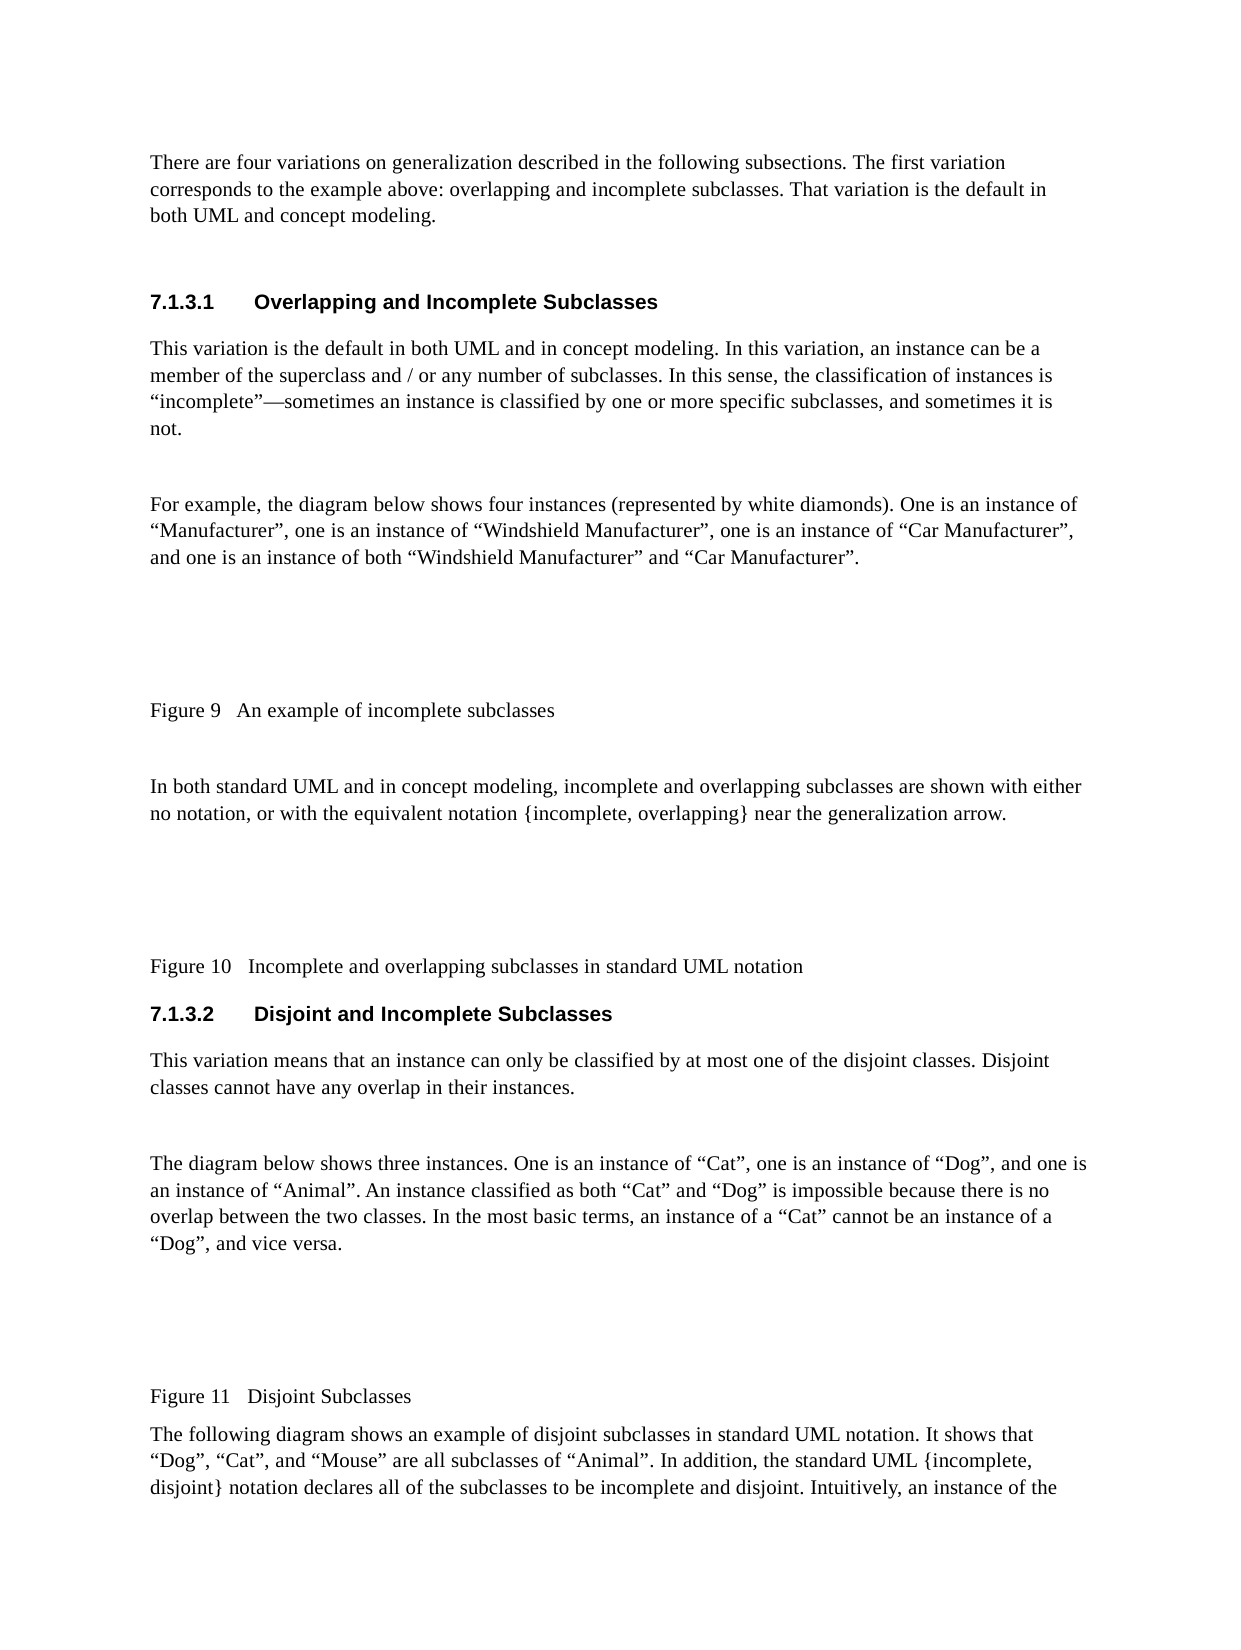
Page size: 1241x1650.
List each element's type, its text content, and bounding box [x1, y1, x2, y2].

text For example, the diagram below shows four instances (represented by white diamonds). One is an instance of “Manufacturer”, one is an instance of “Windshield Manufacturer”, one is an instance of “Car Manufacturer”, and one is an instance of both “Windshield Manufacturer” and “Car Manufacturer”. [150, 492, 1090, 569]
text Figure 9 An example of incomplete subclasses [150, 698, 1090, 722]
subtitle Overlapping and Incomplete Subclasses [150, 290, 1090, 314]
text In both standard UML and in concept modeling, incomplete and overlapping subclasses are shown with either no notation, or with the equivalent notation {incomplete, overlapping} near the generalization arrow. [150, 774, 1090, 824]
text The following diagram shows an example of disjoint subclasses in standard UML notation. It shows that “Dog”, “Cat”, and “Mouse” are all subclasses of “Animal”. In addition, the standard UML {incomplete, disjoint} notation declares all of the subclasses to be incomplete and disjoint. Intuitively, an instance of the [150, 1422, 1090, 1499]
text This variation means that an instance can only be classified by at most one of the disjoint classes. Disjoint classes cannot have any overlap in their instances. [150, 1048, 1090, 1099]
text There are four variations on generalization described in the following subsections. The first variation corresponds to the example above: overlapping and incomplete subclasses. That variation is the default in both UML and concept modeling. [150, 150, 1090, 227]
text Figure 10 Incomplete and overlapping subclasses in standard UML notation [150, 953, 1090, 977]
text The diagram below shows three instances. One is an instance of “Cat”, one is an instance of “Dog”, and one is an instance of “Animal”. An instance classified as both “Cat” and “Dog” is impossible because there is no overlap between the two classes. In the most basic terms, an instance of a “Cat” cannot be an instance of a “Dog”, and vice versa. [150, 1151, 1090, 1254]
subtitle Disjoint and Incomplete Subclasses [150, 1002, 1090, 1026]
text This variation is the default in both UML and in concept modeling. In this variation, an instance can be a member of the superclass and / or any number of subclasses. In this sense, the classification of instances is “incomplete”—sometimes an instance is classified by one or more specific subclasses, and sometimes it is not. [150, 336, 1090, 439]
text Figure 11 Disjoint Subclasses [150, 1383, 1090, 1407]
